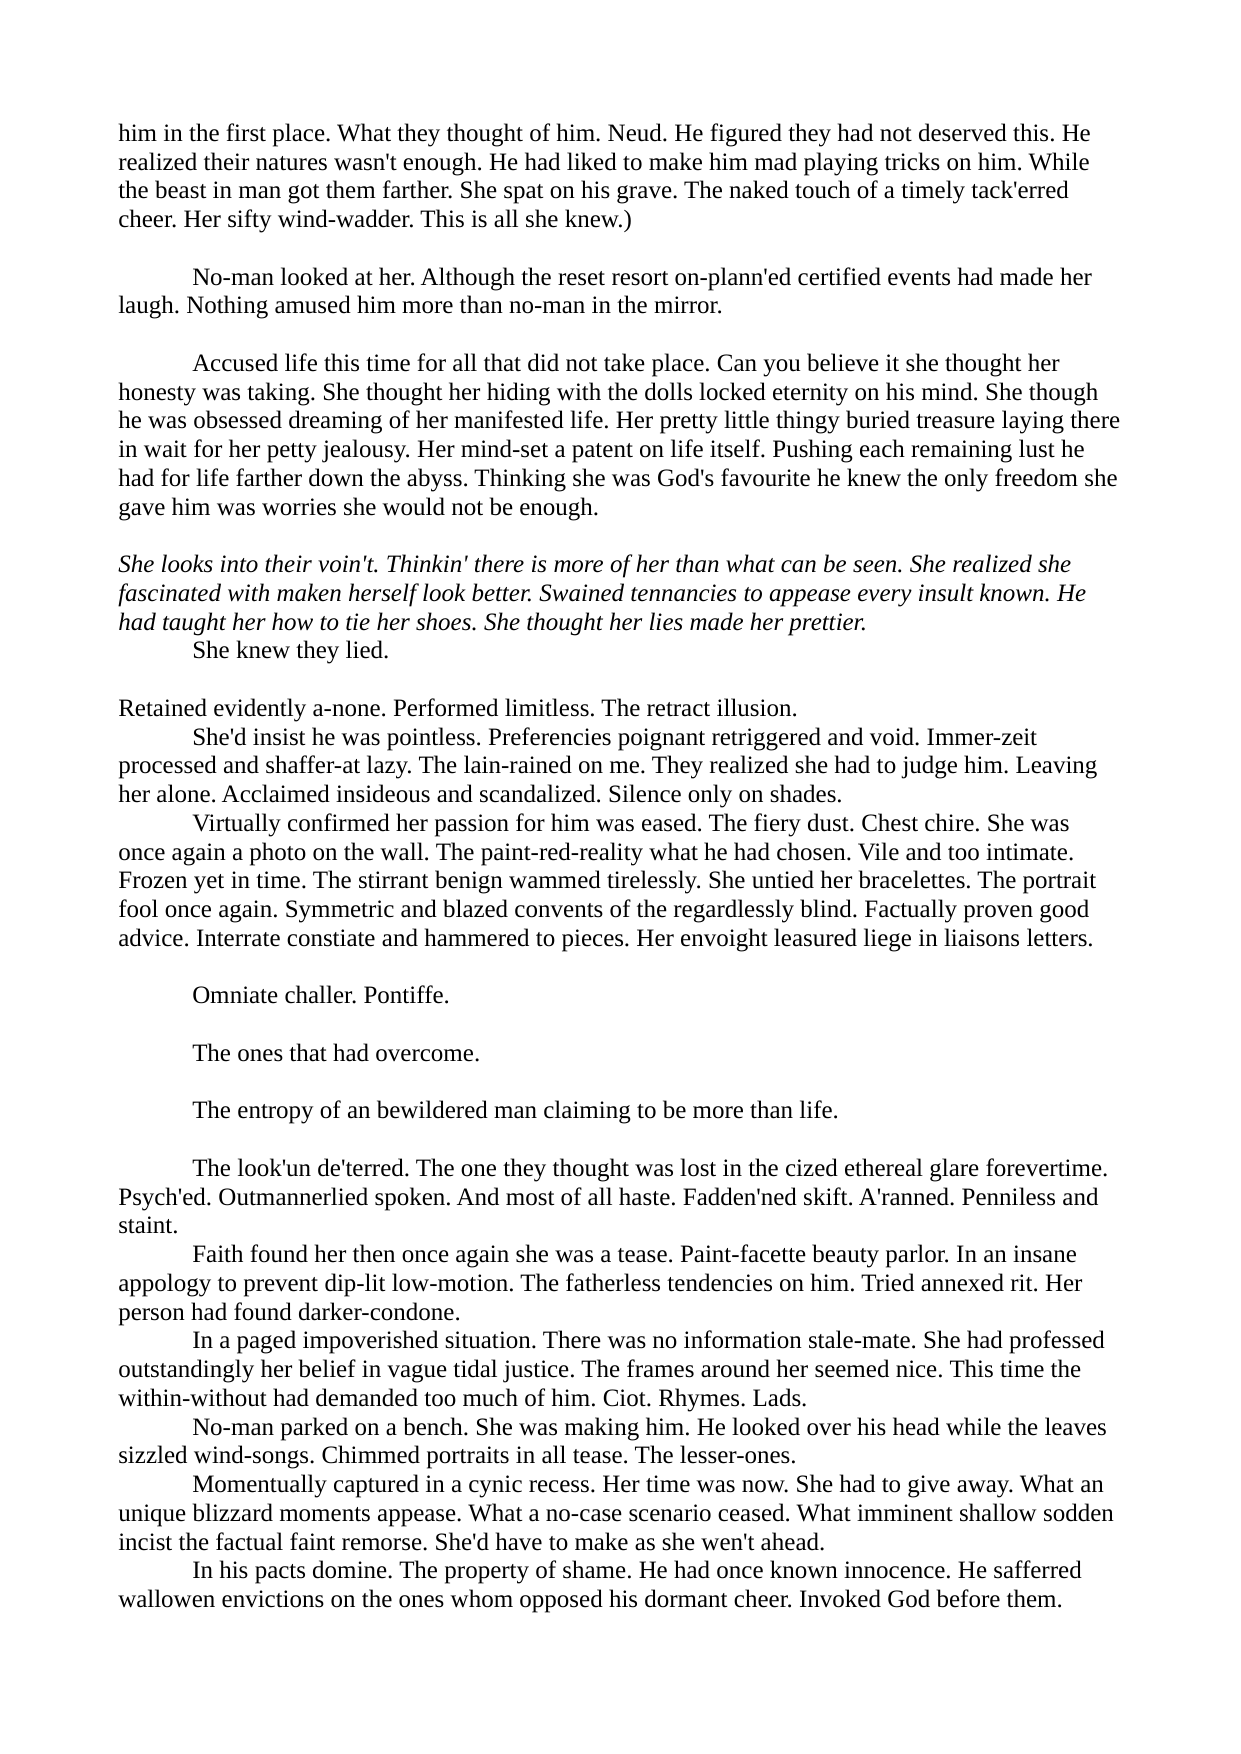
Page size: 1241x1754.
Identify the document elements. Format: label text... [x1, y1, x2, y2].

text Accused life this time for all that did not take place. Can you believe it she thought her honesty was taking. She thought her hiding with the dolls locked eternity on his mind. She though he was obsessed dreaming of her manifested life. Her pretty little thingy buried treasure laying there in wait for her petty jealousy. Her mind-set a patent on life itself. Pushing each remaining lust he had for life farther down the abyss. Thinking she was God's favourite he knew the only freedom she gave him was worries she would not be enough. [118, 348, 1122, 521]
text Omniate challer. Pontiffe. [118, 981, 1122, 1009]
text No-man parked on a bench. She was making him. He looked over his head while the leaves sizzled wind-songs. Chimmed portraits in all tease. The lesser-ones. [118, 1412, 1122, 1469]
text She looks into their voin't. Thinkin' there is more of her than what can be seen. She realized she fascinated with maken herself look better. Swained tennancies to appease every insult known. He had taught her how to tie her shoes. She thought her lies made her prettier. [118, 549, 1122, 636]
text him in the first place. What they thought of him. Neud. He figured they had not deserved this. He realized their natures wasn't enough. He had liked to make him mad playing tricks on him. While the beast in man got them farther. She spat on his grave. The naked touch of a timely tack'erred cheer. Her sifty wind-wadder. This is all she knew.) [118, 118, 1122, 233]
text The ones that had overcome. [118, 1038, 1122, 1067]
text Faith found her then once again she was a tease. Paint-facette beauty parlor. In an insane appology to prevent dip-lit low-motion. The fatherless tendencies on him. Tried annexed rit. Her person had found darker-condone. [118, 1239, 1122, 1326]
text Retained evidently a-none. Performed limitless. The retract illusion. [118, 693, 1122, 722]
text She'd insist he was pointless. Preferencies poignant retriggered and void. Immer-zeit processed and shaffer-at lazy. The lain-rained on me. They realized she had to judge him. Leaving her alone. Acclaimed insideous and scandalized. Silence only on shades. [118, 722, 1122, 808]
text In a paged impoverished situation. There was no information stale-mate. She had professed outstandingly her belief in vague tidal justice. The frames around her seemed nice. This time the within-without had demanded too much of him. Ciot. Rhymes. Lads. [118, 1326, 1122, 1412]
text The look'un de'terred. The one they thought was lost in the cized ethereal glare forevertime. Psych'ed. Outmannerlied spoken. And most of all haste. Fadden'ned skift. A'ranned. Penniless and staint. [118, 1153, 1122, 1239]
text In his pacts domine. The property of shame. He had once known innocence. He safferred wallowen envictions on the ones whom opposed his dormant cheer. Invoked God before them. [118, 1556, 1122, 1613]
text No-man looked at her. Although the reset resort on-plann'ed certified events had made her laugh. Nothing amused him more than no-man in the mirror. [118, 262, 1122, 319]
text The entropy of an bewildered man claiming to be more than life. [118, 1096, 1122, 1124]
text Virtually confirmed her passion for him was eased. The fiery dust. Chest chire. She was once again a photo on the wall. The paint-red-reality what he had chosen. Vile and too intimate. Frozen yet in time. The stirrant benign wammed tirelessly. She untied her bracelettes. The portrait fool once again. Symmetric and blazed convents of the regardlessly blind. Factually proven good advice. Interrate constiate and hammered to pieces. Her envoight leasured liege in liaisons letters. [118, 808, 1122, 952]
text She knew they lied. [118, 636, 1122, 664]
text Momentually captured in a cynic recess. Her time was now. She had to give away. What an unique blizzard moments appease. What a no-case scenario ceased. What imminent shallow sodden incist the factual faint remorse. She'd have to make as she wen't ahead. [118, 1469, 1122, 1556]
